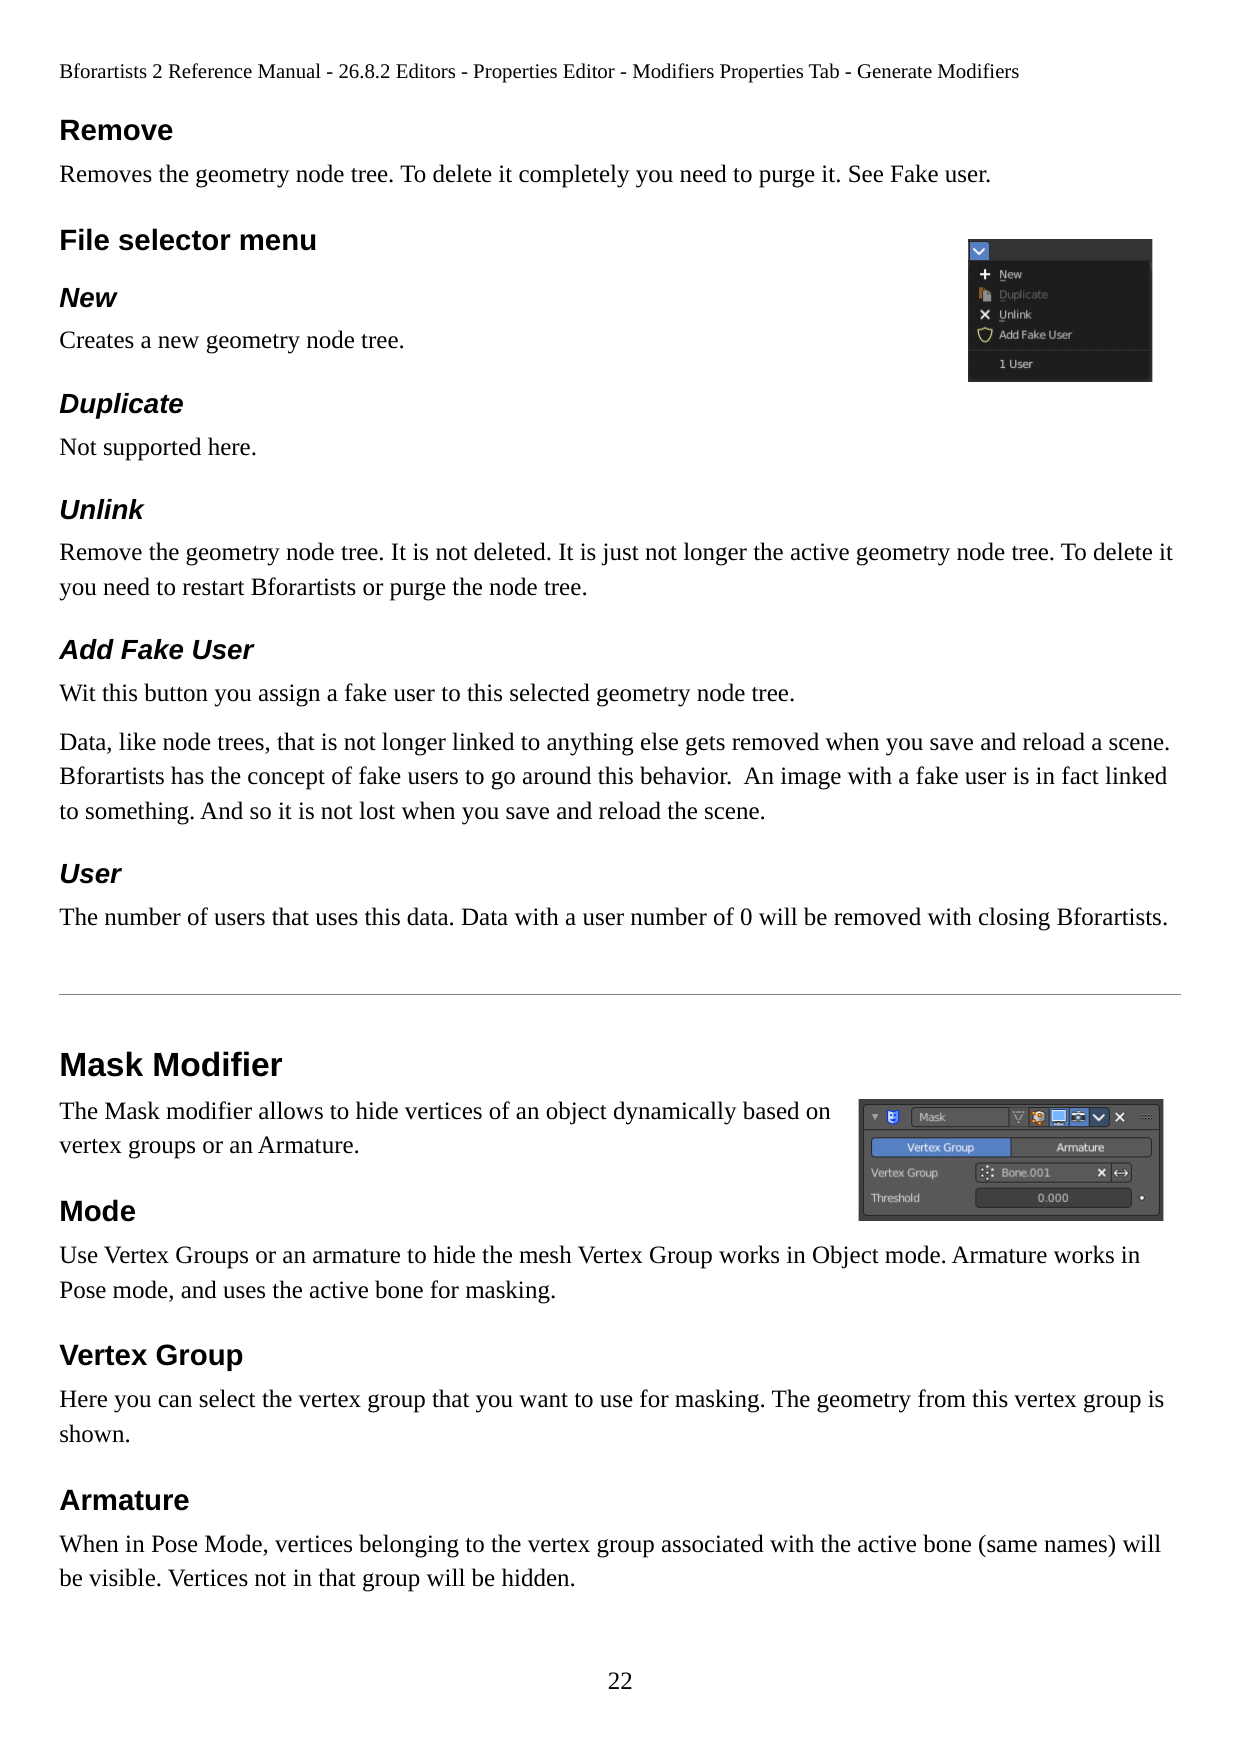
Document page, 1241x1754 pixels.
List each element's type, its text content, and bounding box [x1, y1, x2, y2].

subtitle [1153, 281, 1181, 313]
text Here you can select the vertex group that you want to use for masking. The geometry from this vertex group is shown. [59, 1384, 1181, 1448]
subtitle New [59, 281, 968, 313]
text Removes the geometry node tree. To delete it completely you need to purge it. See Fake user. [59, 159, 1181, 188]
text Not supported here. [59, 432, 1181, 460]
subtitle Mode [59, 1194, 1181, 1228]
subtitle Duplicate [59, 387, 1181, 419]
picture [968, 239, 1153, 382]
picture [858, 1099, 1164, 1221]
subtitle Mask Modifier [59, 1045, 1181, 1083]
text When in Pose Mode, vertices belonging to the vertex group associated with the active bone (same names) will be visible. Vertices not in that group will be hidden. [59, 1529, 1181, 1592]
text Wit this button you assign a fake user to this selected geometry node tree. [59, 678, 1181, 707]
subtitle Vertex Group [59, 1338, 1181, 1372]
subtitle User [59, 857, 1181, 889]
text Data, like node trees, that is not longer linked to anything else gets removed when you save and reload a scene. Bforartists has the concept of fake users to go around this behavior. An image with a fake user is in fact linked to something. And so it is not lost when you save and reload the scene. [59, 727, 1181, 825]
text Use Vertex Groups or an armature to hide the mesh Vertex Group works in Object mode. Armature works in Pose mode, and uses the active bone for masking. [59, 1240, 1181, 1303]
text Creates a new geometry node tree. [59, 326, 968, 354]
text The number of users that uses this data. Data with a user number of 0 will be removed with closing Bforartists. [59, 902, 1181, 931]
subtitle Add Fake User [59, 633, 1181, 665]
subtitle Unlink [59, 493, 1181, 525]
text The Mask modifier allows to hide vertices of an object dynamically based on vertex groups or an Armature. [59, 1096, 1181, 1159]
subtitle Remove [59, 113, 1181, 146]
subtitle File selector menu [59, 222, 1181, 256]
text [1153, 326, 1181, 354]
text Remove the geometry node tree. It is not deleted. It is just not longer the active geometry node tree. To delete it you need to restart Bforartists or purge the node tree. [59, 537, 1181, 601]
subtitle Armature [59, 1483, 1181, 1516]
